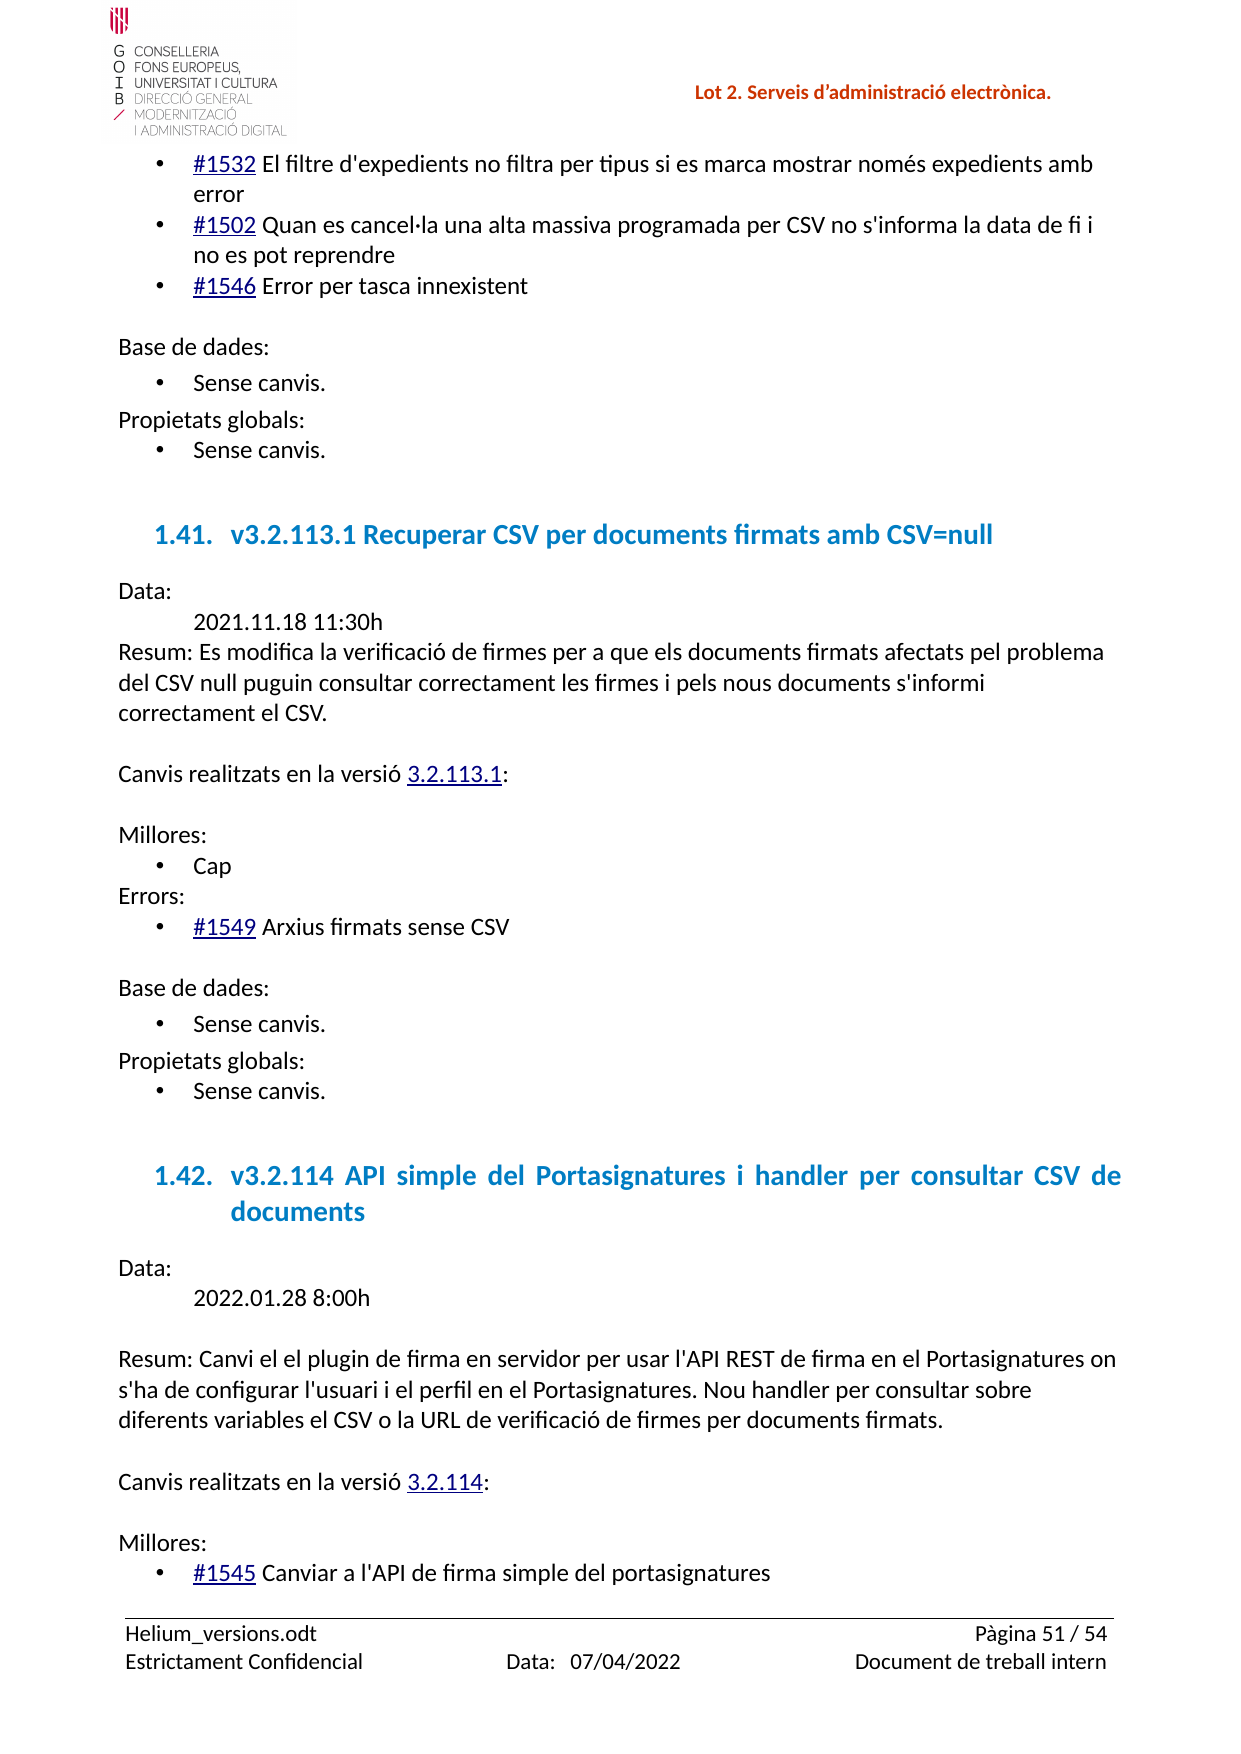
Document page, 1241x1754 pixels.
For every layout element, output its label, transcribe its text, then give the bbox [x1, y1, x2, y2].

list Sense canvis. [156, 1008, 1122, 1039]
text Canvis realitzats en la versió 3.2.113.1: [118, 758, 1122, 789]
list #1546 Error per tasca innexistent [156, 270, 1122, 300]
picture [100, 0, 297, 144]
list Sense canvis. [156, 367, 1122, 398]
text Resum: Canvi el el plugin de firma en servidor per usar l'API REST de firma en el Portasignatures on s'ha de configurar l'usuari i el perfil en el Portasignatures. Nou handler per consultar sobre diferents variables el CSV o la URL de verificació de firmes per documents firmats. [118, 1343, 1122, 1435]
text Base de dades: [118, 972, 1122, 1002]
text 2022.01.28 8:00h [118, 1282, 1122, 1313]
text Base de dades: [118, 331, 1122, 361]
text Data: [118, 575, 1122, 606]
text Data: [118, 1252, 1122, 1282]
list #1549 Arxius firmats sense CSV [156, 911, 1122, 941]
subtitle v3.2.114 API simple del Portasignatures i handler per consultar CSV de documents [153, 1157, 1122, 1228]
list #1502 Quan es cancel·la una alta massiva programada per CSV no s'informa la data de fi i no es pot reprendre [156, 209, 1122, 270]
text Propietats globals: [118, 404, 1122, 434]
text Millores: [118, 1527, 1122, 1557]
text Resum: Es modifica la verificació de firmes per a que els documents firmats afectats pel problema del CSV null puguin consultar correctament les firmes i pels nous documents s'informi correctament el CSV. [118, 636, 1122, 728]
list #1545 Canviar a l'API de firma simple del portasignatures [156, 1557, 1122, 1588]
text 2021.11.18 11:30h [118, 606, 1122, 636]
list Sense canvis. [156, 1075, 1122, 1106]
list Cap [156, 850, 1122, 880]
text Errors: [118, 880, 1122, 911]
text Millores: [118, 819, 1122, 850]
subtitle v3.2.113.1 Recuperar CSV per documents firmats amb CSV=null [153, 516, 1122, 552]
text Propietats globals: [118, 1045, 1122, 1075]
list #1532 El filtre d'expedients no filtra per tipus si es marca mostrar només expedients amb error [156, 148, 1122, 209]
list Sense canvis. [156, 434, 1122, 465]
text Canvis realitzats en la versió 3.2.114: [118, 1466, 1122, 1496]
